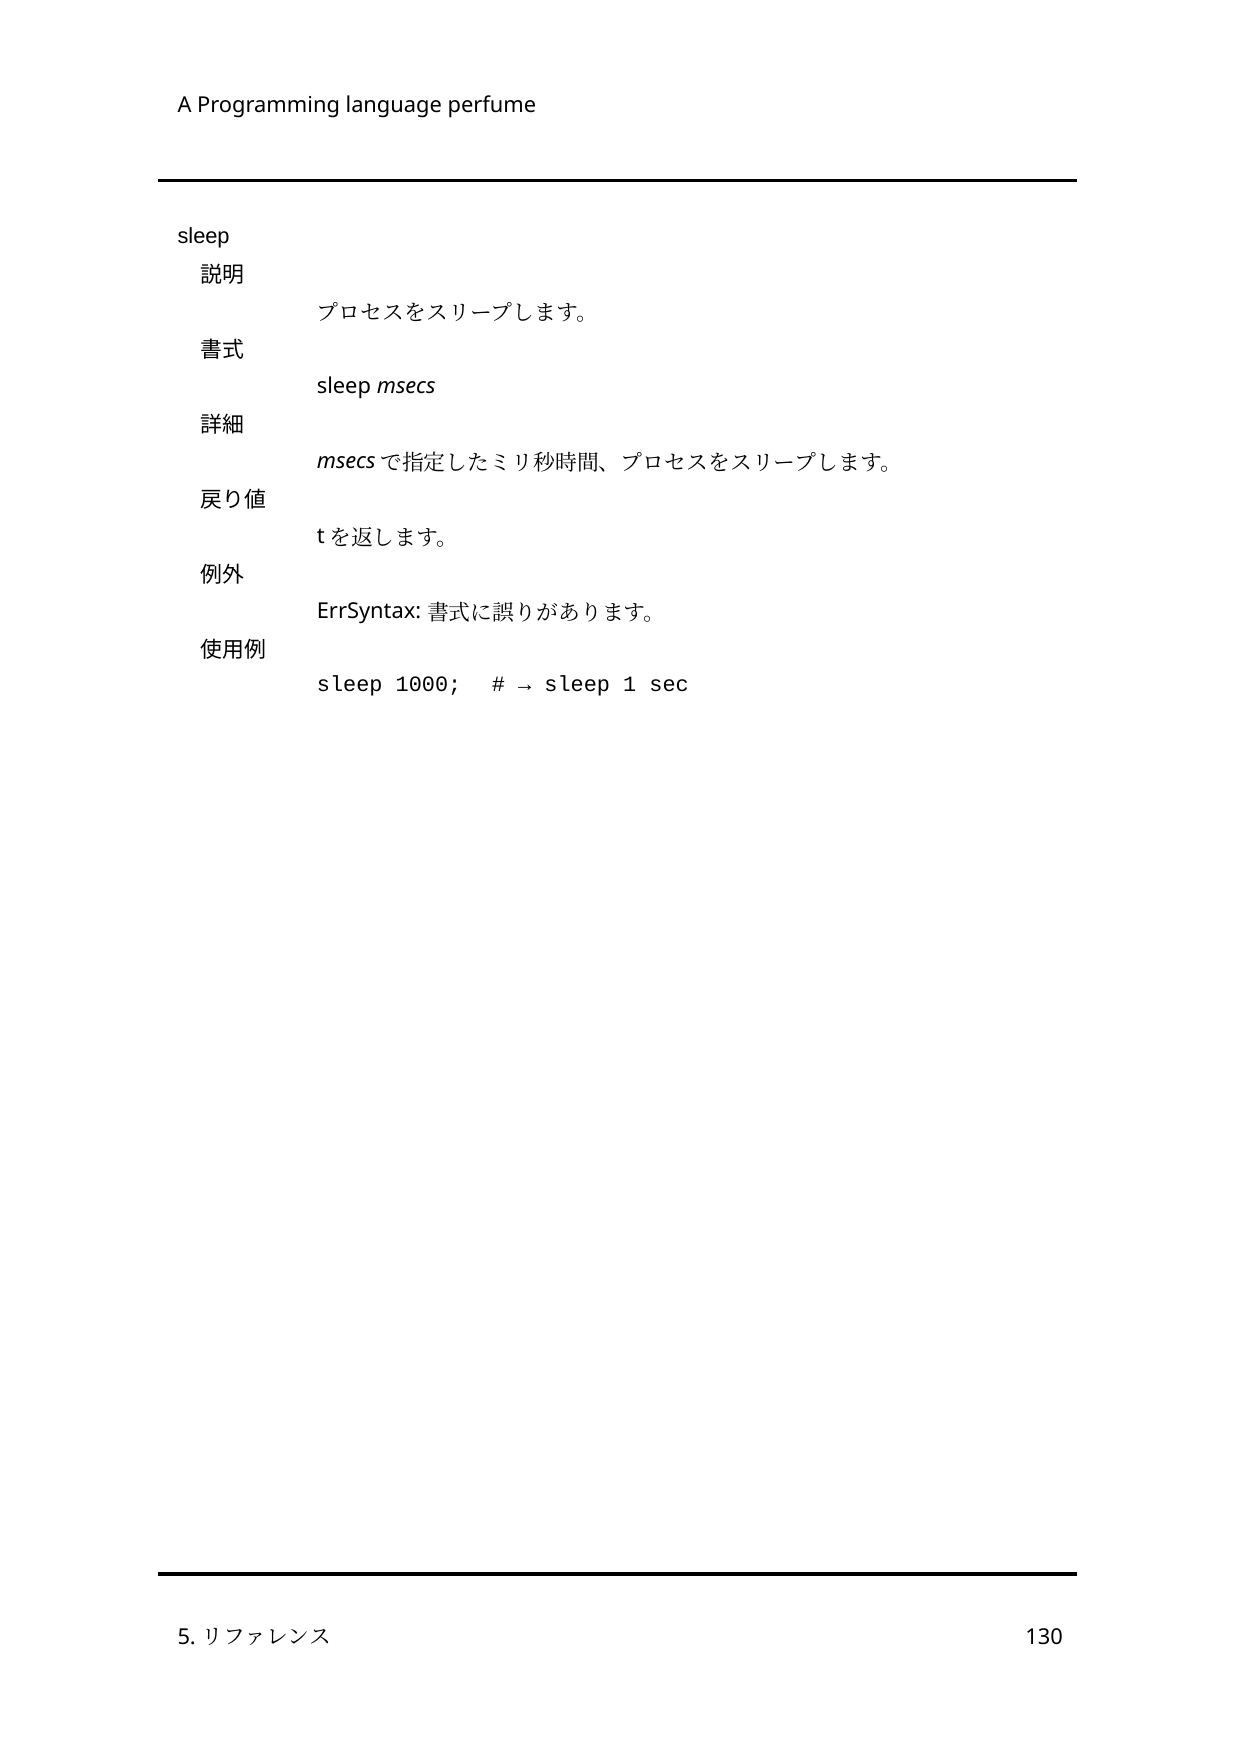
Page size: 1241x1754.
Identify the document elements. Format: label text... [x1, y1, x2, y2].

table_cell sleep 1000; # → sleep 1 sec [317, 629, 1063, 704]
table_cell sleep msecs [317, 329, 1063, 404]
table_header 説明 [200, 254, 317, 329]
table_cell 使用例 [200, 629, 317, 704]
table_cell 書式 [200, 329, 317, 404]
table_cell msecsで指定したミリ秒時間、プロセスをスリープします。 [317, 404, 1063, 479]
subtitle sleep [177, 217, 1063, 254]
table_cell 例外 [200, 554, 317, 629]
table_cell tを返します。 [317, 479, 1063, 554]
table_cell ErrSyntax: 書式に誤りがあります。 [317, 554, 1063, 629]
table_header プロセスをスリープします。 [317, 254, 1063, 329]
table_cell 詳細 [200, 404, 317, 479]
table_cell 戻り値 [200, 479, 317, 554]
